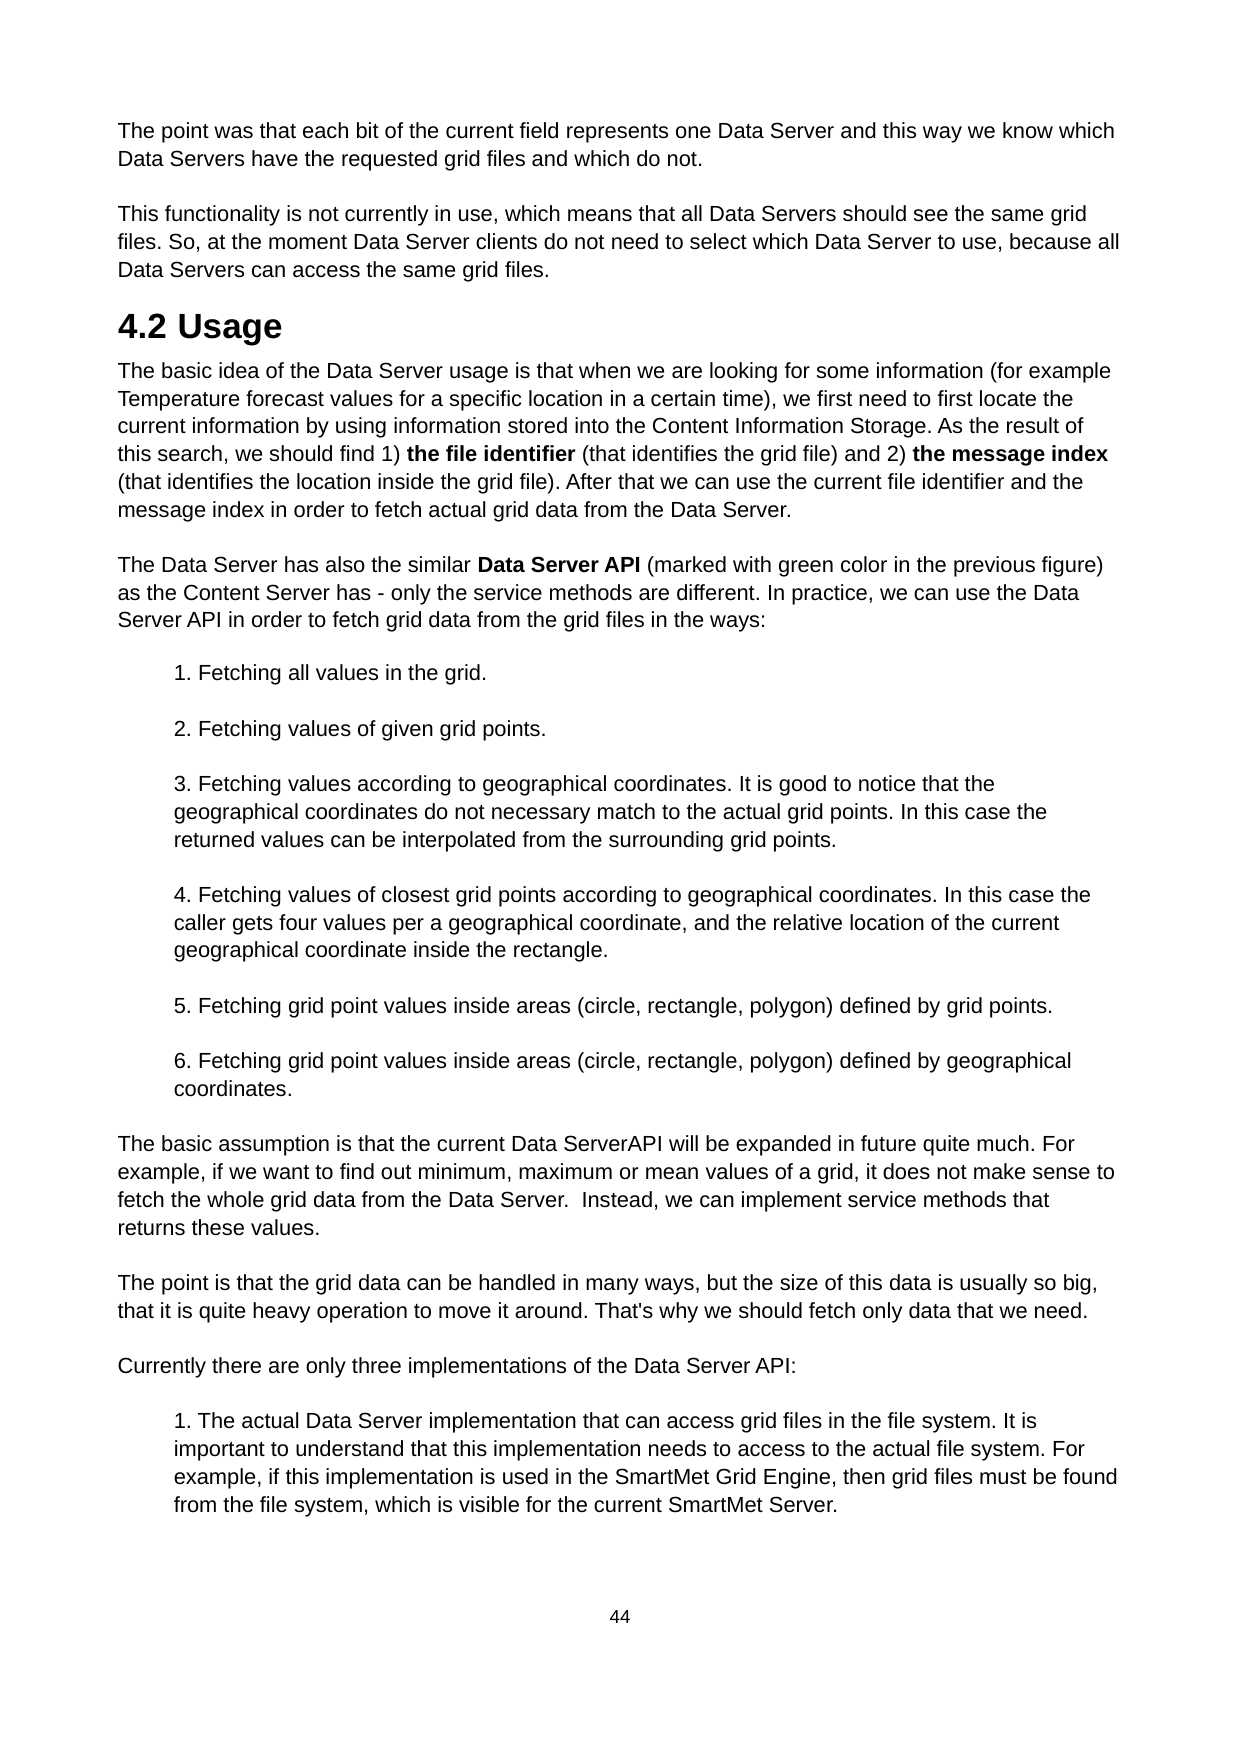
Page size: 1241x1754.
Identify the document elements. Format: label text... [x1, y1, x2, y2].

subtitle Usage [108, 305, 1122, 345]
text 5. Fetching grid point values inside areas (circle, rectangle, polygon) defined by grid points. [173, 993, 1122, 1018]
text 6. Fetching grid point values inside areas (circle, rectangle, polygon) defined by geographical coordinates. [173, 1048, 1122, 1101]
text The basic idea of the Data Server usage is that when we are looking for some information (for example Temperature forecast values for a specific location in a certain time), we first need to first locate the current information by using information stored into the Content Information Storage. As the result of this search, we should find 1) the file identifier (that identifies the grid file) and 2) the message index (that identifies the location inside the grid file). After that we can use the current file identifier and the message index in order to fetch actual grid data from the Data Server. [117, 358, 1122, 522]
text 4. Fetching values of closest grid points according to geographical coordinates. In this case the caller gets four values per a geographical coordinate, and the relative location of the current geographical coordinate inside the rectangle. [173, 882, 1122, 962]
text The point is that the grid data can be handled in many ways, but the size of this data is usually so big, that it is quite heavy operation to move it around. That's why we should fetch only data that we need. [117, 1270, 1122, 1323]
text The point was that each bit of the current field represents one Data Server and this way we know which Data Servers have the requested grid files and which do not. [117, 118, 1122, 171]
text Currently there are only three implementations of the Data Server API: [117, 1353, 1122, 1378]
text 1. The actual Data Server implementation that can access grid files in the file system. It is important to understand that this implementation needs to access to the actual file system. For example, if this implementation is used in the SmartMet Grid Engine, then grid files must be found from the file system, which is visible for the current SmartMet Server. [173, 1408, 1122, 1517]
text 1. Fetching all values in the grid. [173, 660, 1122, 685]
text The Data Server has also the similar Data Server API (marked with green color in the previous figure) as the Content Server has - only the service methods are different. In practice, we can use the Data Server API in order to fetch grid data from the grid files in the ways: [117, 552, 1122, 632]
text 2. Fetching values of given grid points. [173, 716, 1122, 741]
text 3. Fetching values according to geographical coordinates. It is good to notice that the geographical coordinates do not necessary match to the actual grid points. In this case the returned values can be interpolated from the surrounding grid points. [173, 771, 1122, 852]
text The basic assumption is that the current Data ServerAPI will be expanded in future quite much. For example, if we want to find out minimum, maximum or mean values of a grid, it does not make sense to fetch the whole grid data from the Data Server. Instead, we can implement service methods that returns these values. [117, 1131, 1122, 1239]
text This functionality is not currently in use, which means that all Data Servers should see the same grid files. So, at the moment Data Server clients do not need to select which Data Server to use, because all Data Servers can access the same grid files. [117, 201, 1122, 282]
